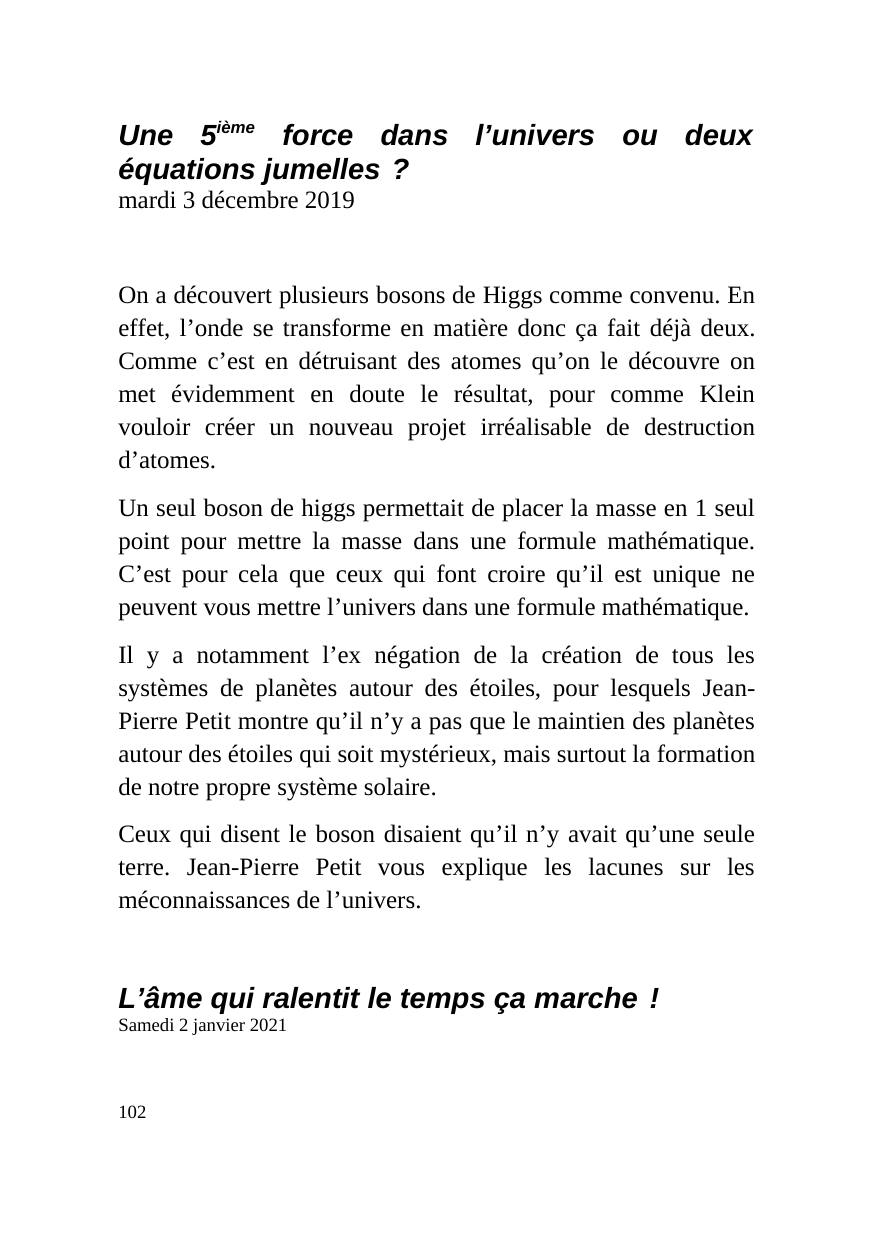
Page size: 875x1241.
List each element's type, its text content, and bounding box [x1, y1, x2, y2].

text Samedi 2 janvier 2021 [118, 1014, 756, 1036]
text On a découvert plusieurs bosons de Higgs comme convenu. En effet, l’onde se transforme en matière donc ça fait déjà deux. Comme c’est en détruisant des atomes qu’on le découvre on met évidemment en doute le résultat, pour comme Klein vouloir créer un nouveau projet irréalisable de destruction d’atomes. [118, 280, 756, 474]
text Ceux qui disent le boson disaient qu’il n’y avait qu’une seule terre. Jean-Pierre Petit vous explique les lacunes sur les méconnaissances de l’univers. [118, 819, 756, 914]
text mardi 3 décembre 2019 [118, 185, 756, 214]
subtitle L’âme qui ralentit le temps ça marche ! [118, 981, 756, 1014]
text Il y a notamment l’ex négation de la création de tous les systèmes de planètes autour des étoiles, pour lesquels Jean-Pierre Petit montre qu’il n’y a pas que le maintien des planètes autour des étoiles qui soit mystérieux, mais surtout la formation de notre propre système solaire. [118, 640, 756, 801]
text Un seul boson de higgs permettait de placer la masse en 1 seul point pour mettre la masse dans une formule mathématique. C’est pour cela que ceux qui font croire qu’il est unique ne peuvent vous mettre l’univers dans une formule mathématique. [118, 493, 756, 621]
subtitle Une 5ième force dans l’univers ou deux équations jumelles ? [118, 118, 756, 185]
